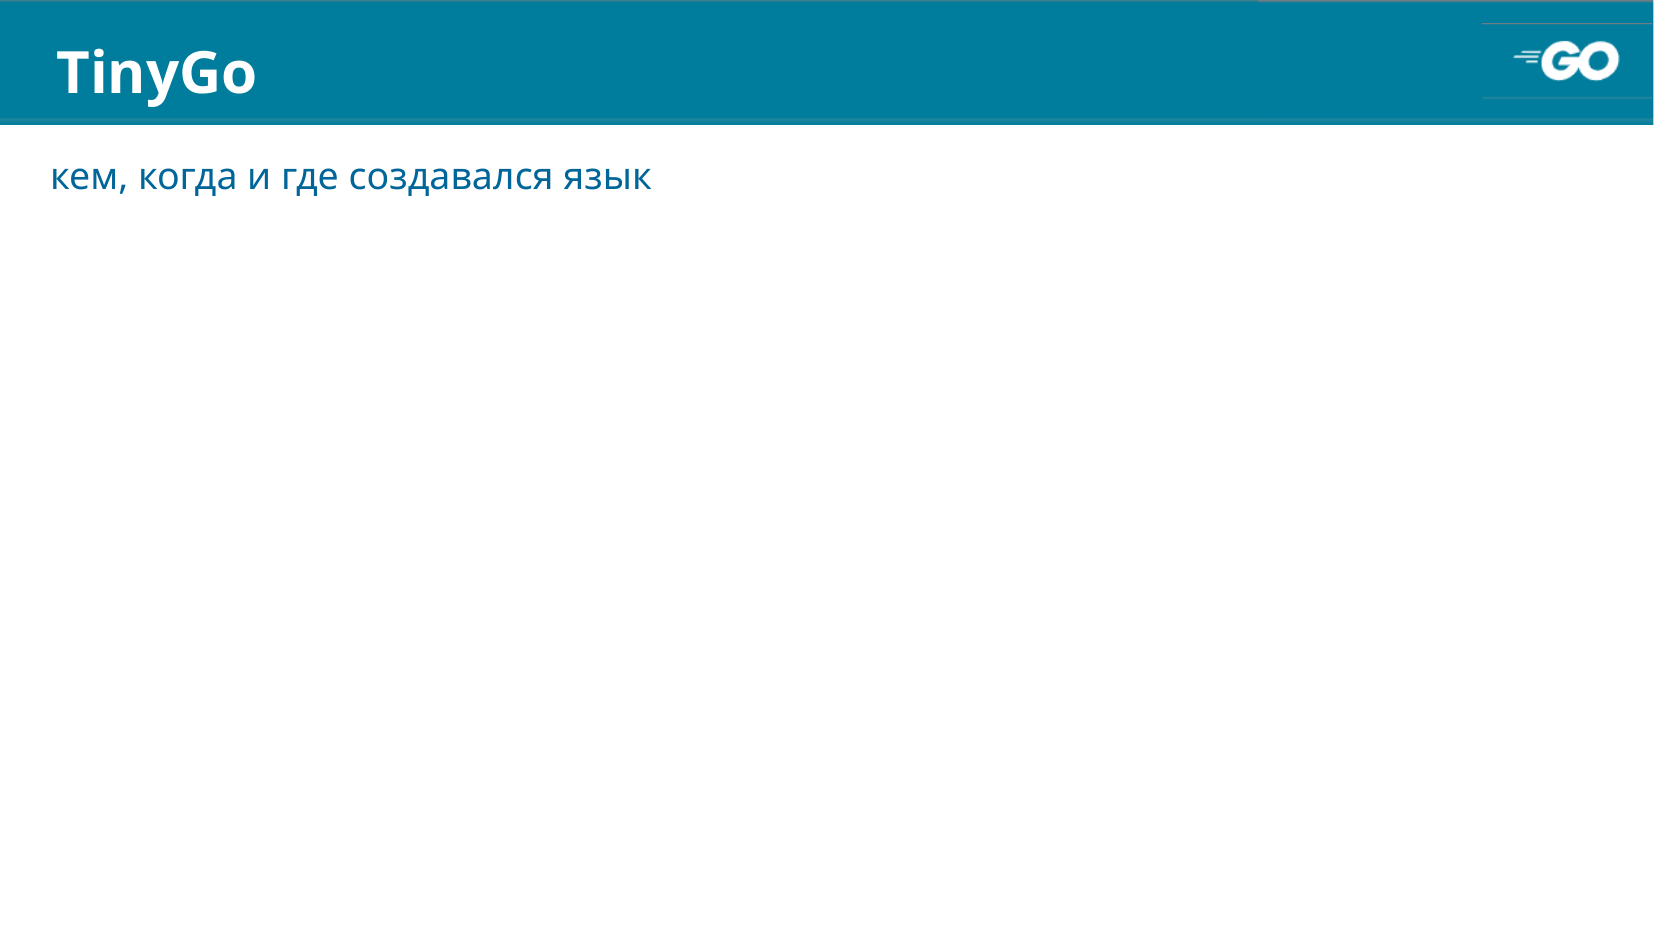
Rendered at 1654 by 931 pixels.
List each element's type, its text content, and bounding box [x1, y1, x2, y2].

text_box кем, когда и где создавался язык [35, 141, 1619, 898]
picture [1542, 41, 1619, 81]
text_box TinyGo [41, 23, 1495, 104]
